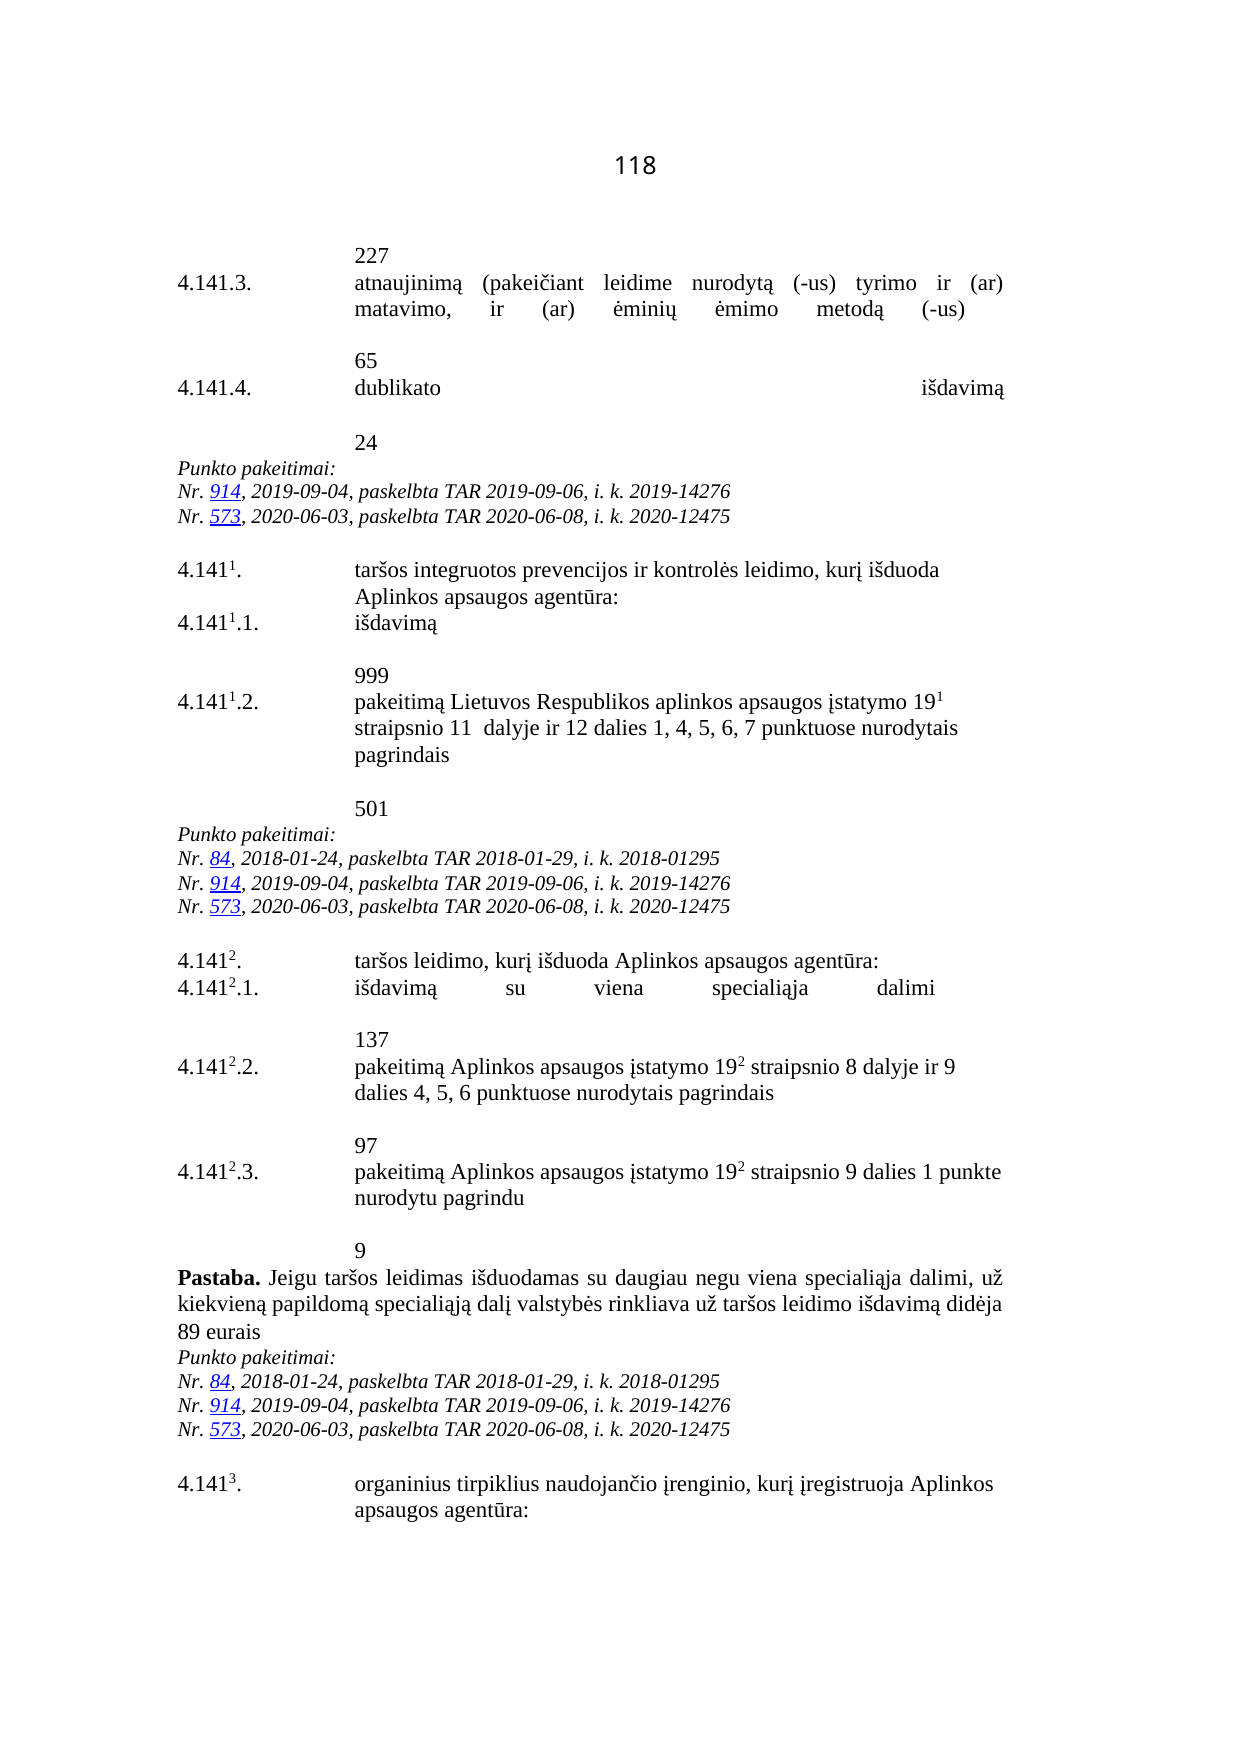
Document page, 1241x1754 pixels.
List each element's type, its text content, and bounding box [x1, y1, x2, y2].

text Nr. 914, 2019-09-04, paskelbta TAR 2019-09-06, i. k. 2019-14276 [177, 870, 1093, 894]
text 4.1412.1. išdavimą su viena specialiąja dalimi 137 [177, 974, 1004, 1053]
text 4.1411.2. pakeitimą Lietuvos Respublikos aplinkos apsaugos įstatymo 191 straipsnio 11 dalyje ir 12 dalies 1, 4, 5, 6, 7 punktuose nurodytais pagrindais 501 [177, 688, 1004, 822]
text 4.1411.1. išdavimą 999 [177, 609, 1004, 688]
text Punkto pakeitimai: [177, 822, 1093, 846]
text 227 [177, 216, 1004, 268]
text 4.141.3. atnaujinimą (pakeičiant leidime nurodytą (-us) tyrimo ir (ar) matavimo, ir (ar) ėminių ėmimo metodą (-us) 65 [177, 268, 1004, 374]
text Pastaba. Jeigu taršos leidimas išduodamas su daugiau negu viena specialiąja dalimi, už kiekvieną papildomą specialiąją dalį valstybės rinkliava už taršos leidimo išdavimą didėja 89 eurais [177, 1263, 1004, 1345]
text Punkto pakeitimai: [177, 455, 1093, 479]
text 4.1412.2. pakeitimą Aplinkos apsaugos įstatymo 192 straipsnio 8 dalyje ir 9 dalies 4, 5, 6 punktuose nurodytais pagrindais 97 [177, 1053, 1004, 1158]
text Nr. 914, 2019-09-04, paskelbta TAR 2019-09-06, i. k. 2019-14276 [177, 479, 1093, 503]
text 4.141.4. dublikato išdavimą 24 [177, 374, 1004, 455]
text Nr. 914, 2019-09-04, paskelbta TAR 2019-09-06, i. k. 2019-14276 [177, 1393, 1093, 1417]
text 4.1413. organinius tirpiklius naudojančio įrenginio, kurį įregistruoja Aplinkos apsaugos agentūra: [177, 1470, 1034, 1523]
text Nr. 573, 2020-06-03, paskelbta TAR 2020-06-08, i. k. 2020-12475 [177, 503, 1093, 528]
text Punkto pakeitimai: [177, 1345, 1093, 1369]
text 4.1411. taršos integruotos prevencijos ir kontrolės leidimo, kurį išduoda Aplinkos apsaugos agentūra: [177, 556, 1004, 609]
text Nr. 573, 2020-06-03, paskelbta TAR 2020-06-08, i. k. 2020-12475 [177, 1417, 1093, 1441]
text 4.1412. taršos leidimo, kurį išduoda Aplinkos apsaugos agentūra: [177, 947, 1004, 974]
text Nr. 84, 2018-01-24, paskelbta TAR 2018-01-29, i. k. 2018-01295 [177, 846, 1093, 870]
text Nr. 573, 2020-06-03, paskelbta TAR 2020-06-08, i. k. 2020-12475 [177, 894, 1093, 918]
text 4.1412.3. pakeitimą Aplinkos apsaugos įstatymo 192 straipsnio 9 dalies 1 punkte nurodytu pagrindu 9 [177, 1158, 1004, 1263]
text Nr. 84, 2018-01-24, paskelbta TAR 2018-01-29, i. k. 2018-01295 [177, 1369, 1093, 1393]
